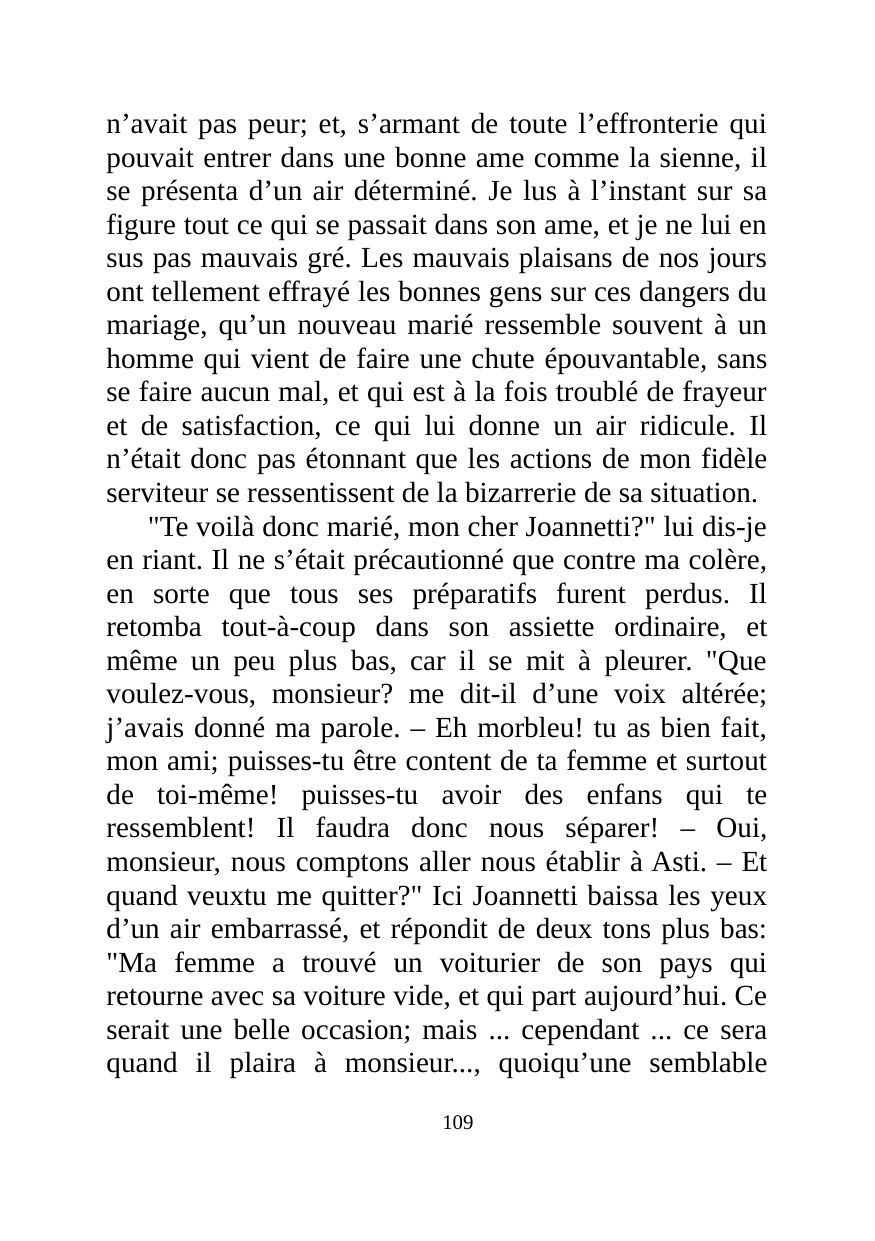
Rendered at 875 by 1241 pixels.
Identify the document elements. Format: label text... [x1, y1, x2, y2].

text n’avait pas peur; et, s’armant de toute l’effronterie qui pouvait entrer dans une bonne ame comme la sienne, il se présenta d’un air déterminé. Je lus à l’instant sur sa figure tout ce qui se passait dans son ame, et je ne lui en sus pas mauvais gré. Les mauvais plaisans de nos jours ont tellement effrayé les bonnes gens sur ces dangers du mariage, qu’un nouveau marié ressemble souvent à un homme qui vient de faire une chute épouvantable, sans se faire aucun mal, et qui est à la fois troublé de frayeur et de satisfaction, ce qui lui donne un air ridicule. Il n’était donc pas étonnant que les actions de mon fidèle serviteur se ressentissent de la bizarrerie de sa situation. [106, 106, 768, 509]
text "Te voilà donc marié, mon cher Joannetti?" lui dis-je en riant. Il ne s’était précautionné que contre ma colère, en sorte que tous ses préparatifs furent perdus. Il retomba tout-à-coup dans son assiette ordinaire, et même un peu plus bas, car il se mit à pleurer. "Que voulez-vous, monsieur? me dit-il d’une voix altérée; j’avais donné ma parole. ‒ Eh morbleu! tu as bien fait, mon ami; puisses-tu être content de ta femme et surtout de toi-même! puisses-tu avoir des enfans qui te ressemblent! Il faudra donc nous séparer! ‒ Oui, monsieur, nous comptons aller nous établir à Asti. ‒ Et quand veuxtu me quitter?" Ici Joannetti baissa les yeux d’un air embarrassé, et répondit de deux tons plus bas: "Ma femme a trouvé un voiturier de son pays qui retourne avec sa voiture vide, et qui part aujourd’hui. Ce serait une belle occasion; mais ... cependant ... ce sera quand il plaira à monsieur..., quoiqu’une semblable [106, 509, 768, 1079]
